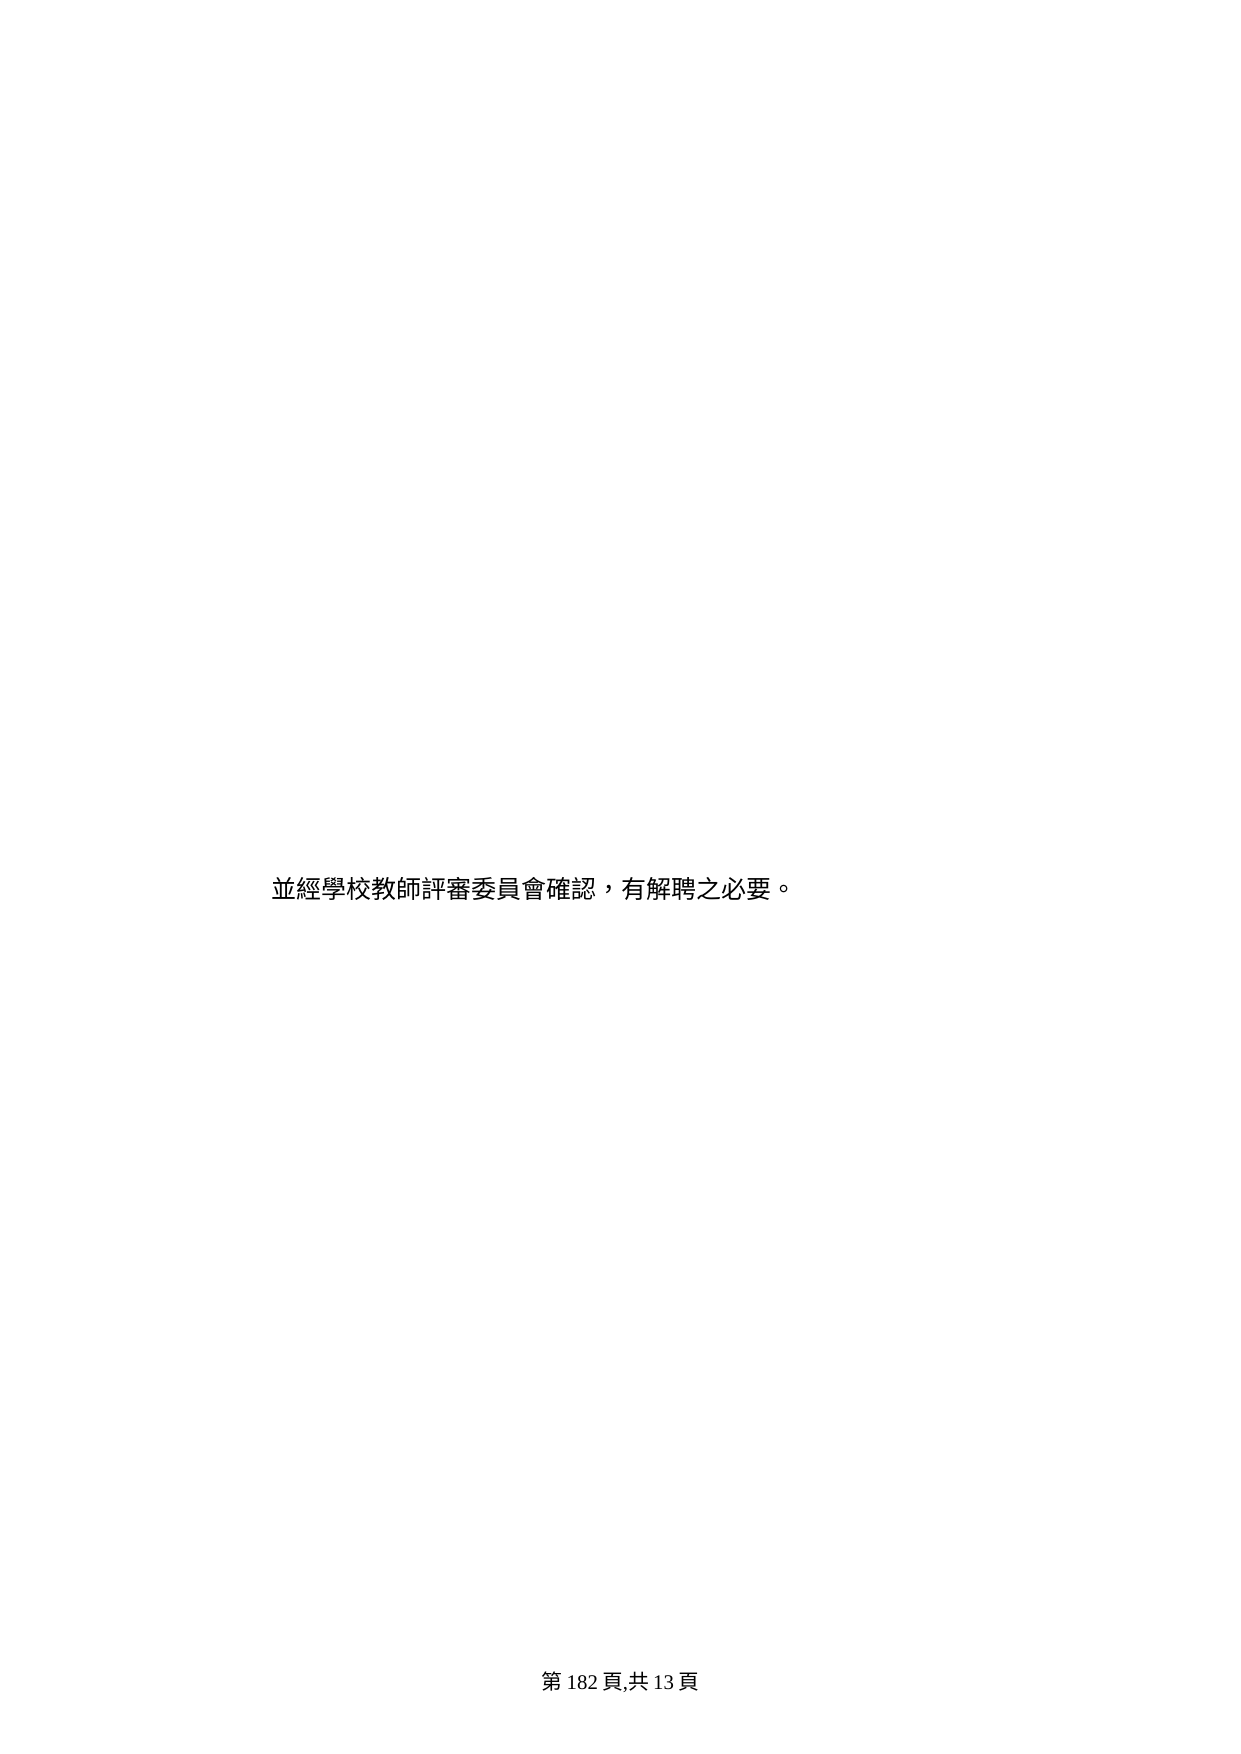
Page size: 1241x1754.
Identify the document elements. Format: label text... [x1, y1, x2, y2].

text 並經學校教師評審委員會確認，有解聘之必要。 [230, 846, 1122, 908]
